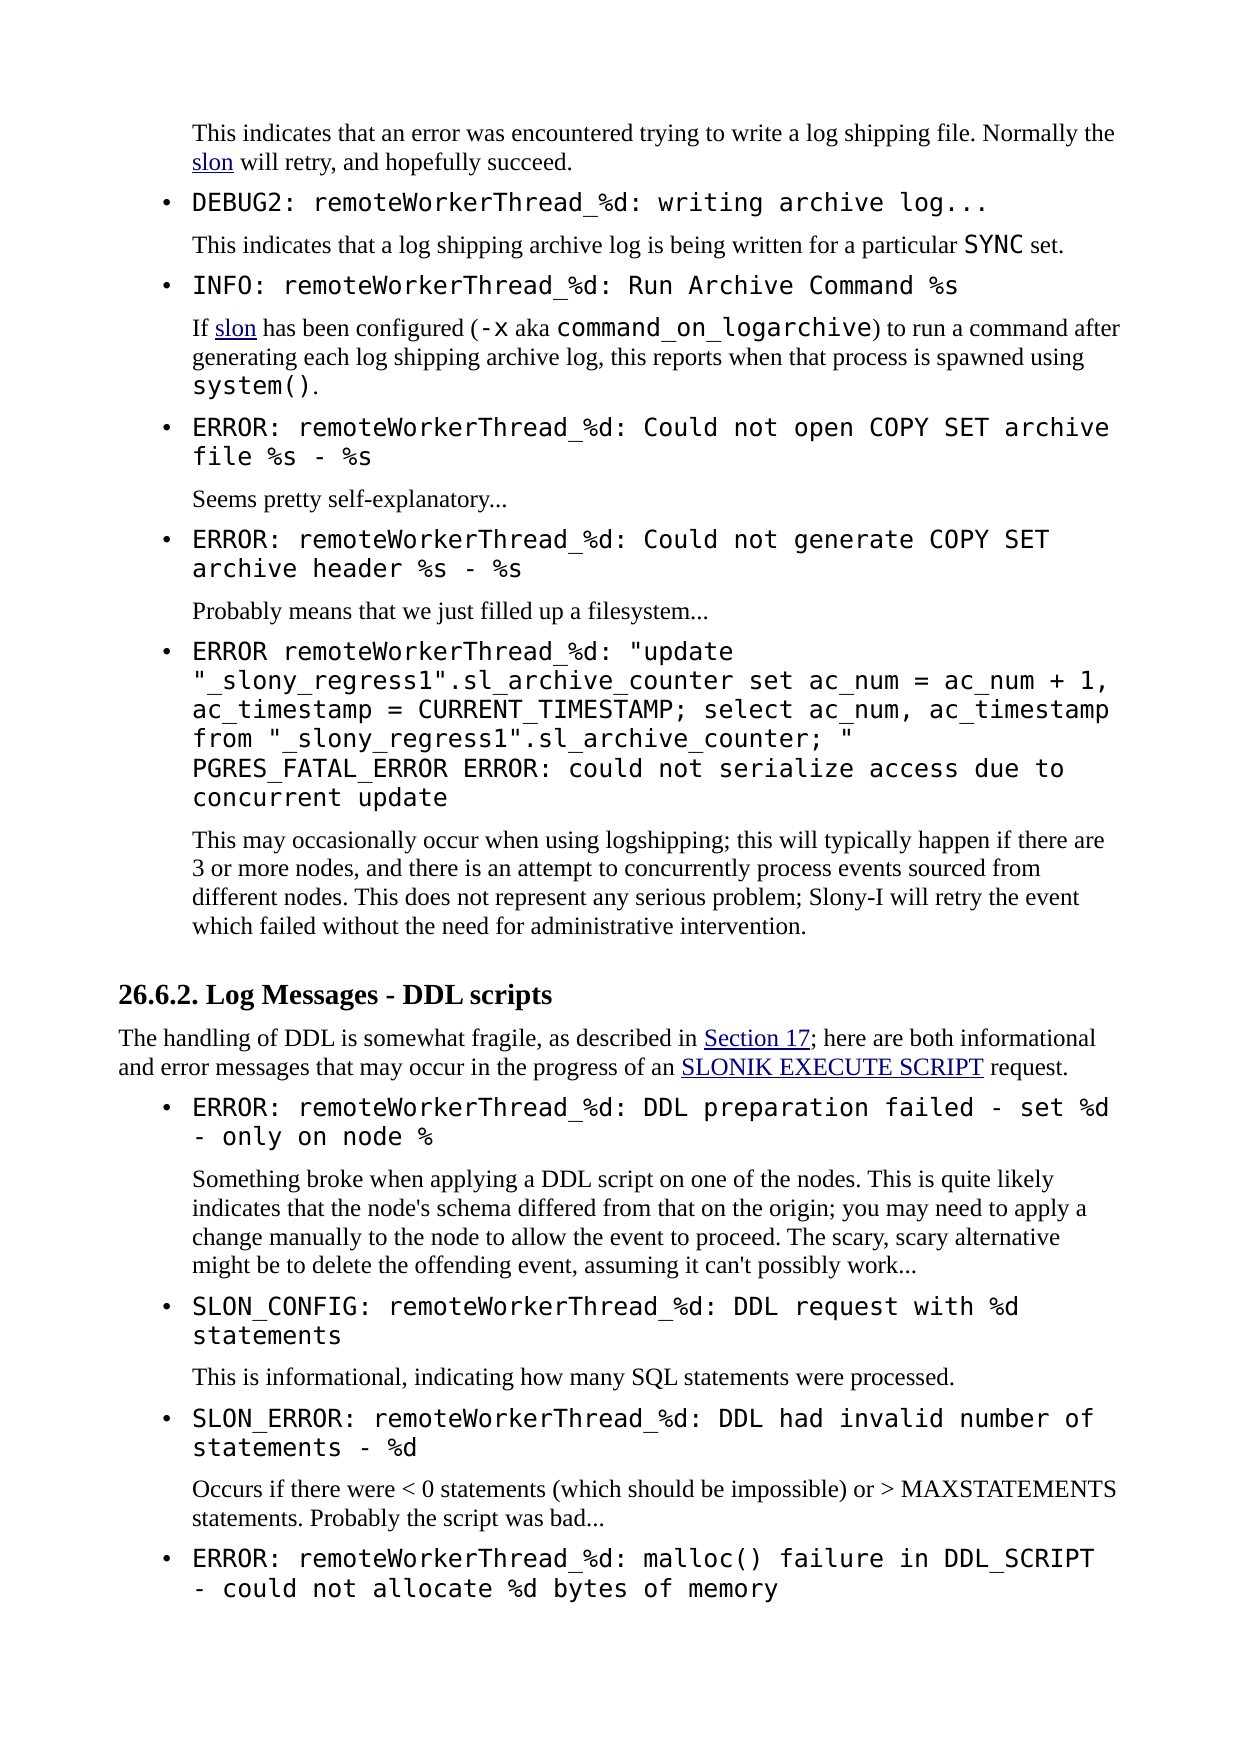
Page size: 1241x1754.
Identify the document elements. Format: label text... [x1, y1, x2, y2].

subtitle 26.6.2. Log Messages - DDL scripts [118, 977, 1122, 1011]
text The handling of DDL is somewhat fragile, as described in Section 17; here are both informational and error messages that may occur in the progress of an SLONIK EXECUTE SCRIPT request. [118, 1023, 1122, 1081]
list If slon has been configured (-x aka command_on_logarchive) to run a command after generating each log shipping archive log, this reports when that process is spawned using system(). [162, 313, 1122, 401]
list Probably means that we just filled up a filesystem... [162, 596, 1122, 625]
list This indicates that an error was encountered trying to write a log shipping file. Normally the slon will retry, and hopefully succeed. [162, 118, 1122, 176]
list Seems pretty self-explanatory... [162, 484, 1122, 513]
list ERROR: remoteWorkerThread_%d: Could not open COPY SET archive file %s - %s [162, 413, 1122, 471]
list SLON_ERROR: remoteWorkerThread_%d: DDL had invalid number of statements - %d [162, 1404, 1122, 1462]
list This indicates that a log shipping archive log is being written for a particular SYNC set. [162, 230, 1122, 259]
list ERROR: remoteWorkerThread_%d: malloc() failure in DDL_SCRIPT - could not allocate %d bytes of memory [162, 1544, 1122, 1603]
list This is informational, indicating how many SQL statements were processed. [162, 1362, 1122, 1391]
list INFO: remoteWorkerThread_%d: Run Archive Command %s [162, 272, 1122, 301]
list DEBUG2: remoteWorkerThread_%d: writing archive log... [162, 188, 1122, 217]
list Something broke when applying a DDL script on one of the nodes. This is quite likely indicates that the node's schema differed from that on the origin; you may need to apply a change manually to the node to allow the event to proceed. The scary, scary alternative might be to delete the offending event, assuming it can't possibly work... [162, 1164, 1122, 1279]
list This may occasionally occur when using logshipping; this will typically happen if there are 3 or more nodes, and there is an attempt to concurrently process events sourced from different nodes. This does not represent any serious problem; Slony-I will retry the event which failed without the need for administrative intervention. [162, 825, 1122, 940]
list ERROR: remoteWorkerThread_%d: DDL preparation failed - set %d - only on node % [162, 1093, 1122, 1152]
list ERROR remoteWorkerThread_%d: "update "_slony_regress1".sl_archive_counter set ac_num = ac_num + 1, ac_timestamp = CURRENT_TIMESTAMP; select ac_num, ac_timestamp from "_slony_regress1".sl_archive_counter; " PGRES_FATAL_ERROR ERROR: could not serialize access due to concurrent update [162, 637, 1122, 812]
list Occurs if there were < 0 statements (which should be impossible) or > MAXSTATEMENTS statements. Probably the script was bad... [162, 1474, 1122, 1532]
list ERROR: remoteWorkerThread_%d: Could not generate COPY SET archive header %s - %s [162, 525, 1122, 583]
list SLON_CONFIG: remoteWorkerThread_%d: DDL request with %d statements [162, 1292, 1122, 1350]
